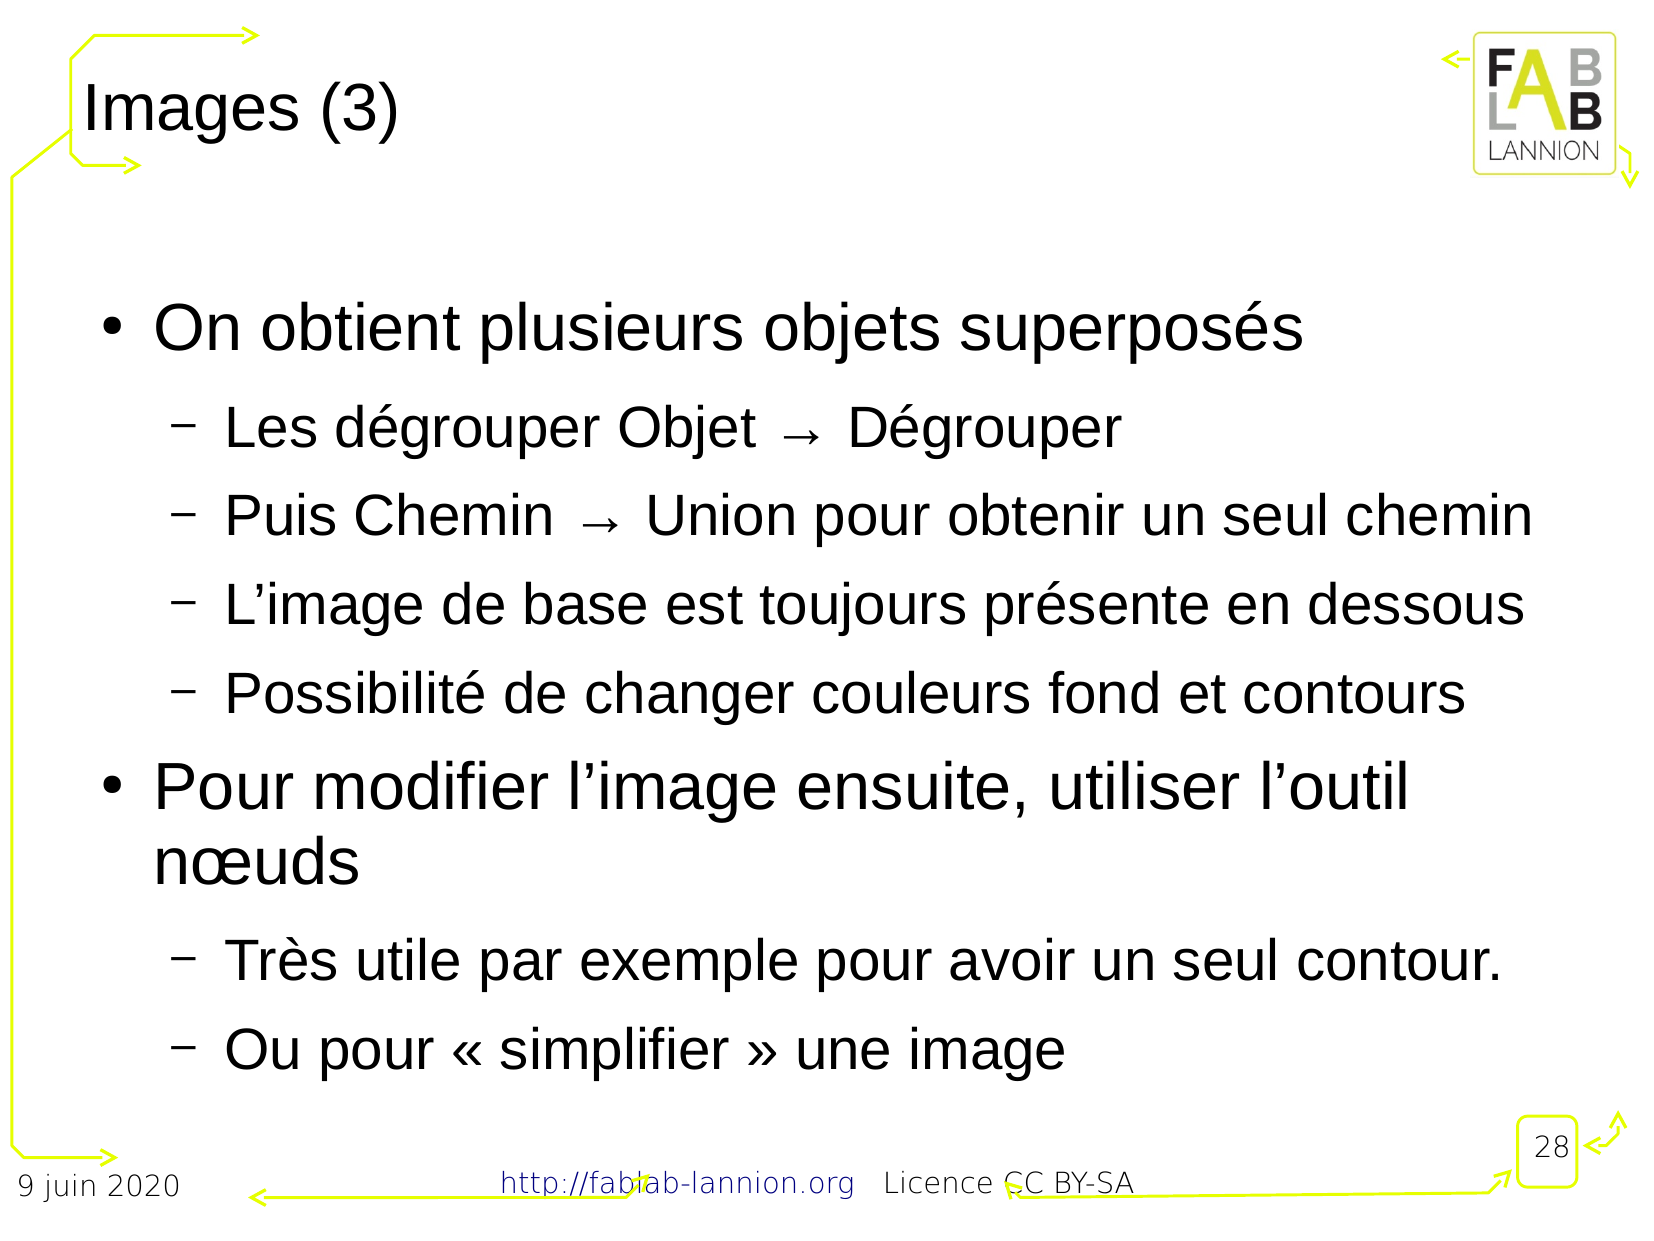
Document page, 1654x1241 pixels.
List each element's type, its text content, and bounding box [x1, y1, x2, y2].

title Images (3) [82, 49, 1441, 166]
picture [1470, 29, 1619, 178]
list On obtient plusieurs objets superposés Les dégrouper Objet → Dégrouper Puis Chemin → Union pour obtenir un seul chemin L’image de base est toujours présente en dessous Possibilité de changer couleurs fond et contours Pour modifier l’image ensuite, utiliser l’outil nœuds Très utile par exemple pour avoir un seul contour. Ou pour « simplifier » une image [82, 290, 1571, 1123]
